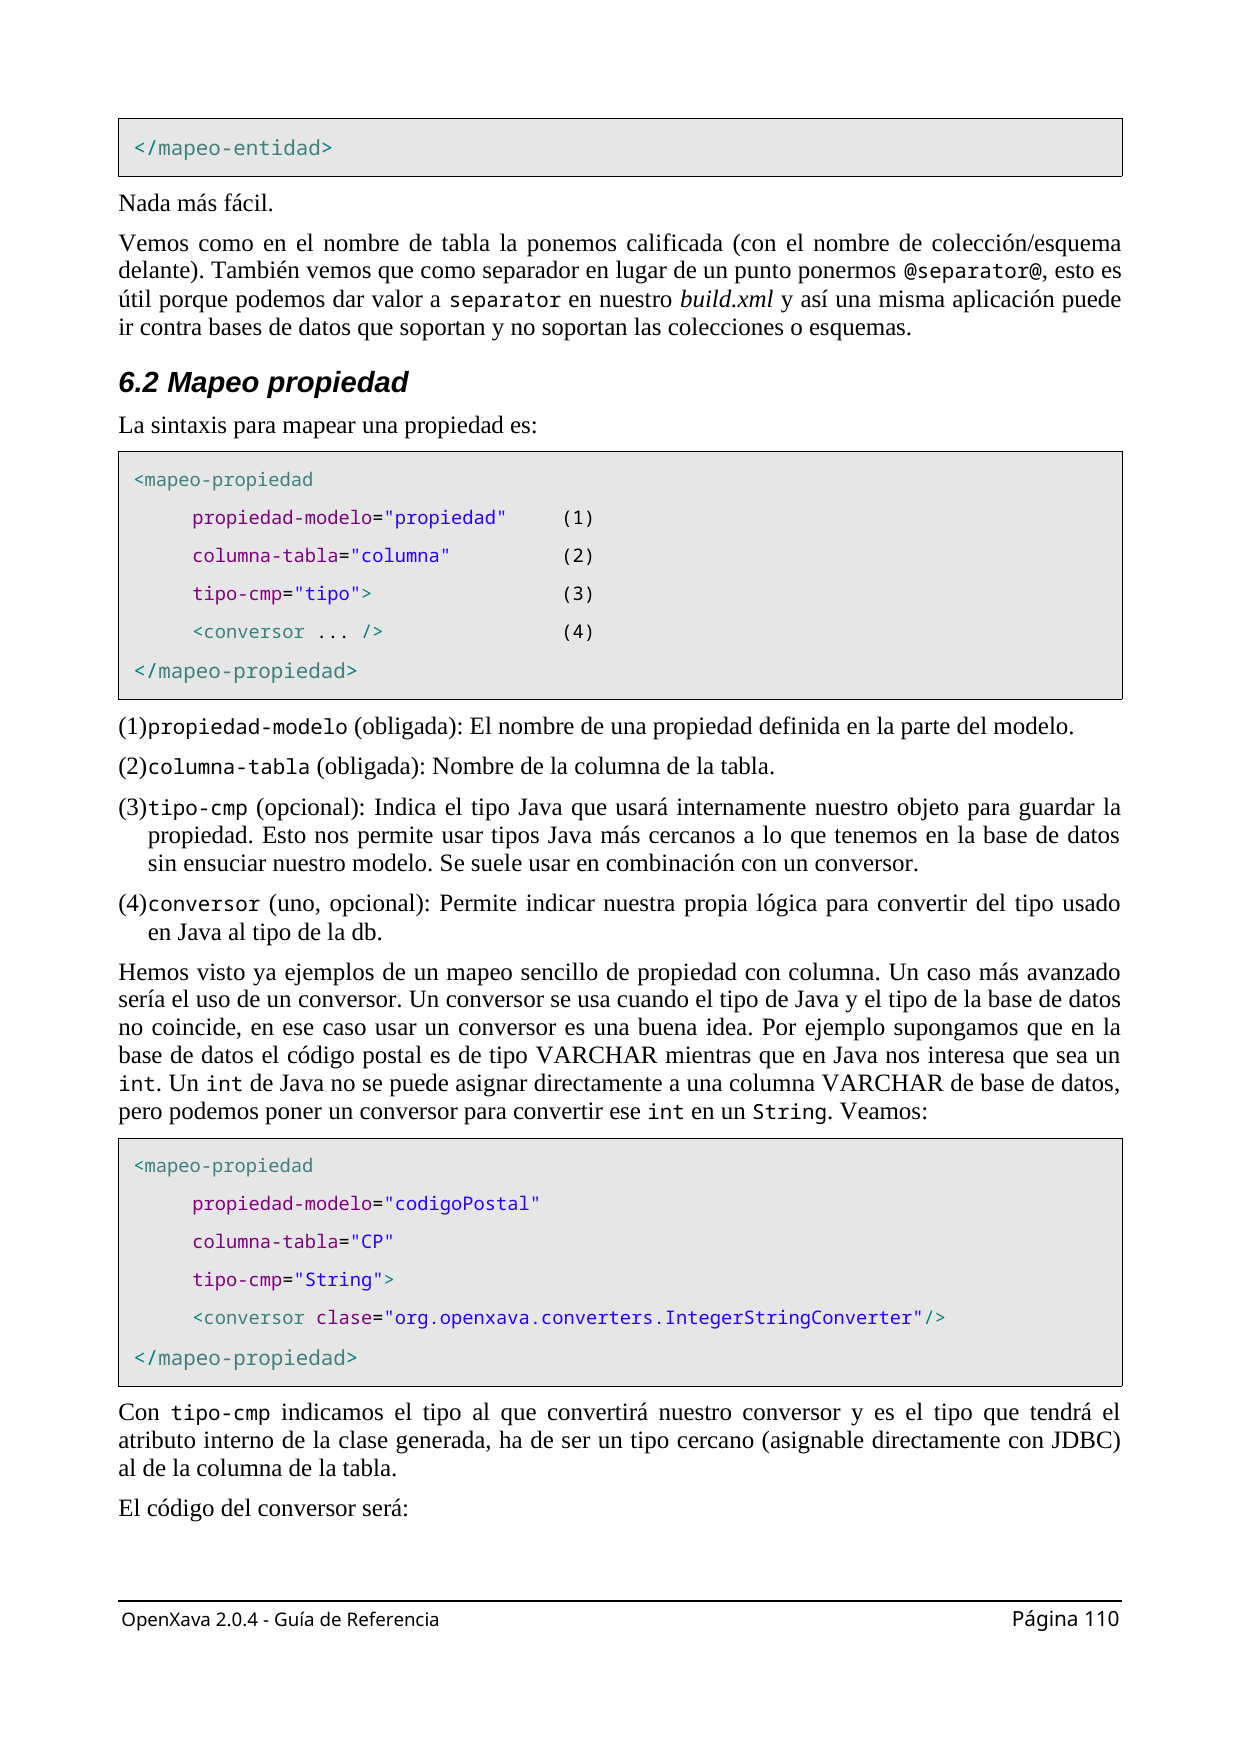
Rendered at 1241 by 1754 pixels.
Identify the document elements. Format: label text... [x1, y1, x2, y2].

subtitle Mapeo propiedad [118, 366, 1122, 398]
text </mapeo-propiedad> [119, 1328, 1122, 1386]
list columna-tabla (obligada): Nombre de la columna de la tabla. [118, 752, 1122, 781]
text columna-tabla="CP" [119, 1214, 1122, 1252]
list tipo-cmp (opcional): Indica el tipo Java que usará internamente nuestro objeto para guardar la propiedad. Esto nos permite usar tipos Java más cercanos a lo que tenemos en la base de datos sin ensuciar nuestro modelo. Se suele usar en combinación con un conversor. [118, 793, 1122, 877]
text Hemos visto ya ejemplos de un mapeo sencillo de propiedad con columna. Un caso más avanzado sería el uso de un conversor. Un conversor se usa cuando el tipo de Java y el tipo de la base de datos no coincide, en ese caso usar un conversor es una buena idea. Por ejemplo supongamos que en la base de datos el código postal es de tipo VARCHAR mientras que en Java nos interesa que sea un int. Un int de Java no se puede asignar directamente a una columna VARCHAR de base de datos, pero podemos poner un conversor para convertir ese int en un String. Veamos: [118, 958, 1122, 1125]
text <mapeo-propiedad [119, 452, 1122, 489]
text </mapeo-propiedad> [119, 641, 1122, 699]
text El código del conversor será: [118, 1494, 1122, 1522]
list propiedad-modelo (obligada): El nombre de una propiedad definida en la parte del modelo. [118, 712, 1122, 740]
text propiedad-modelo="codigoPostal" [119, 1176, 1122, 1214]
text <mapeo-propiedad [119, 1139, 1122, 1176]
text </mapeo-entidad> [119, 119, 1122, 176]
text <conversor ... /> (4) [119, 603, 1122, 641]
text La sintaxis para mapear una propiedad es: [118, 411, 1122, 439]
text Con tipo-cmp indicamos el tipo al que convertirá nuestro conversor y es el tipo que tendrá el atributo interno de la clase generada, ha de ser un tipo cercano (asignable directamente con JDBC) al de la columna de la tabla. [118, 1398, 1122, 1482]
text Vemos como en el nombre de tabla la ponemos calificada (con el nombre de colección/esquema delante). También vemos que como separador en lugar de un punto ponermos @separator@, esto es útil porque podemos dar valor a separator en nuestro build.xml y así una misma aplicación puede ir contra bases de datos que soportan y no soportan las colecciones o esquemas. [118, 229, 1122, 341]
text Nada más fácil. [118, 189, 1122, 216]
text tipo-cmp="String"> [119, 1252, 1122, 1290]
list conversor (uno, opcional): Permite indicar nuestra propia lógica para convertir del tipo usado en Java al tipo de la db. [118, 889, 1122, 945]
text tipo-cmp="tipo"> (3) [119, 565, 1122, 603]
text propiedad-modelo="propiedad" (1) [119, 489, 1122, 527]
text <conversor clase="org.openxava.converters.IntegerStringConverter"/> [119, 1290, 1122, 1328]
text columna-tabla="columna" (2) [119, 527, 1122, 565]
